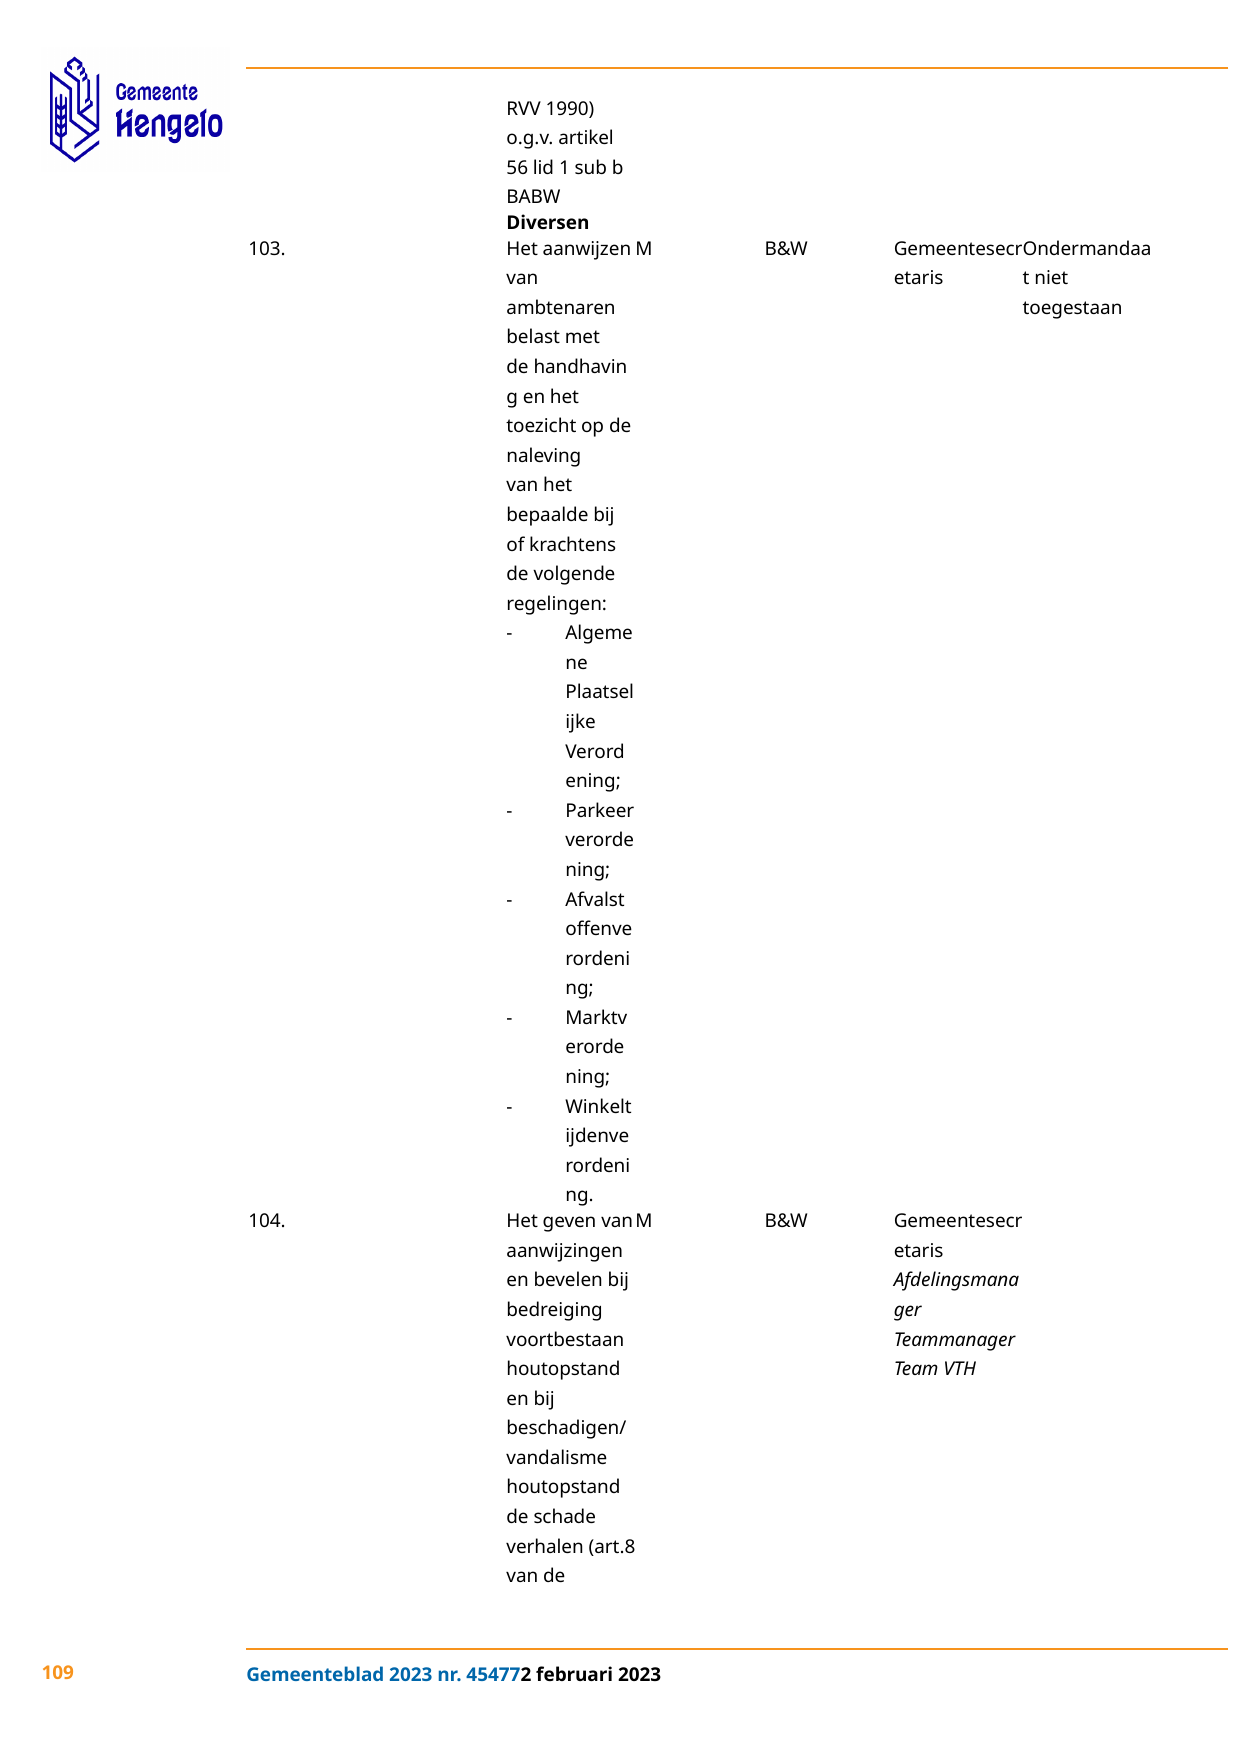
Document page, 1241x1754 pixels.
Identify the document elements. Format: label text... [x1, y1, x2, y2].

table_cell [1023, 209, 1152, 235]
table_cell [1023, 1208, 1152, 1588]
table_cell [894, 95, 1022, 209]
table_cell M [635, 235, 764, 1207]
table_cell [1023, 95, 1152, 209]
table_cell Diversen [506, 209, 635, 235]
table_cell Ondermandaat niet toegestaan [1023, 235, 1152, 1207]
table_cell [764, 95, 893, 209]
table_cell RVV 1990) o.g.v. artikel 56 lid 1 sub b BABW [506, 95, 635, 209]
table_cell Gemeentesecretaris Afdelingsmanager Teammanager Team VTH [894, 1208, 1022, 1588]
table_cell [635, 209, 764, 235]
table_cell M [635, 1208, 764, 1588]
table_cell 104. [248, 1208, 506, 1588]
table_cell 103. [248, 235, 506, 1207]
table_cell B&W [764, 235, 893, 1207]
table_cell [248, 209, 506, 235]
table_cell Het aanwijzen van ambtenaren belast met de handhaving en het toezicht op de naleving van het bepaalde bij of krachtens de volgende regelingen: Algemene Plaatselijke Verordening; Parkeerverordening; Afvalstoffenverordening; Marktverordening; Winkeltijdenverordening. [506, 235, 635, 1207]
table_cell B&W [764, 1208, 893, 1588]
table_cell [894, 209, 1022, 235]
table_cell Gemeentesecretaris [894, 235, 1022, 1207]
table_cell [764, 209, 893, 235]
picture [41, 47, 231, 172]
table_cell [635, 95, 764, 209]
table_cell [248, 95, 506, 209]
table_cell Het geven van aanwijzingen en bevelen bij bedreiging voortbestaan houtopstand en bij beschadigen/vandalisme houtopstand de schade verhalen (art.8 van de [506, 1208, 635, 1588]
